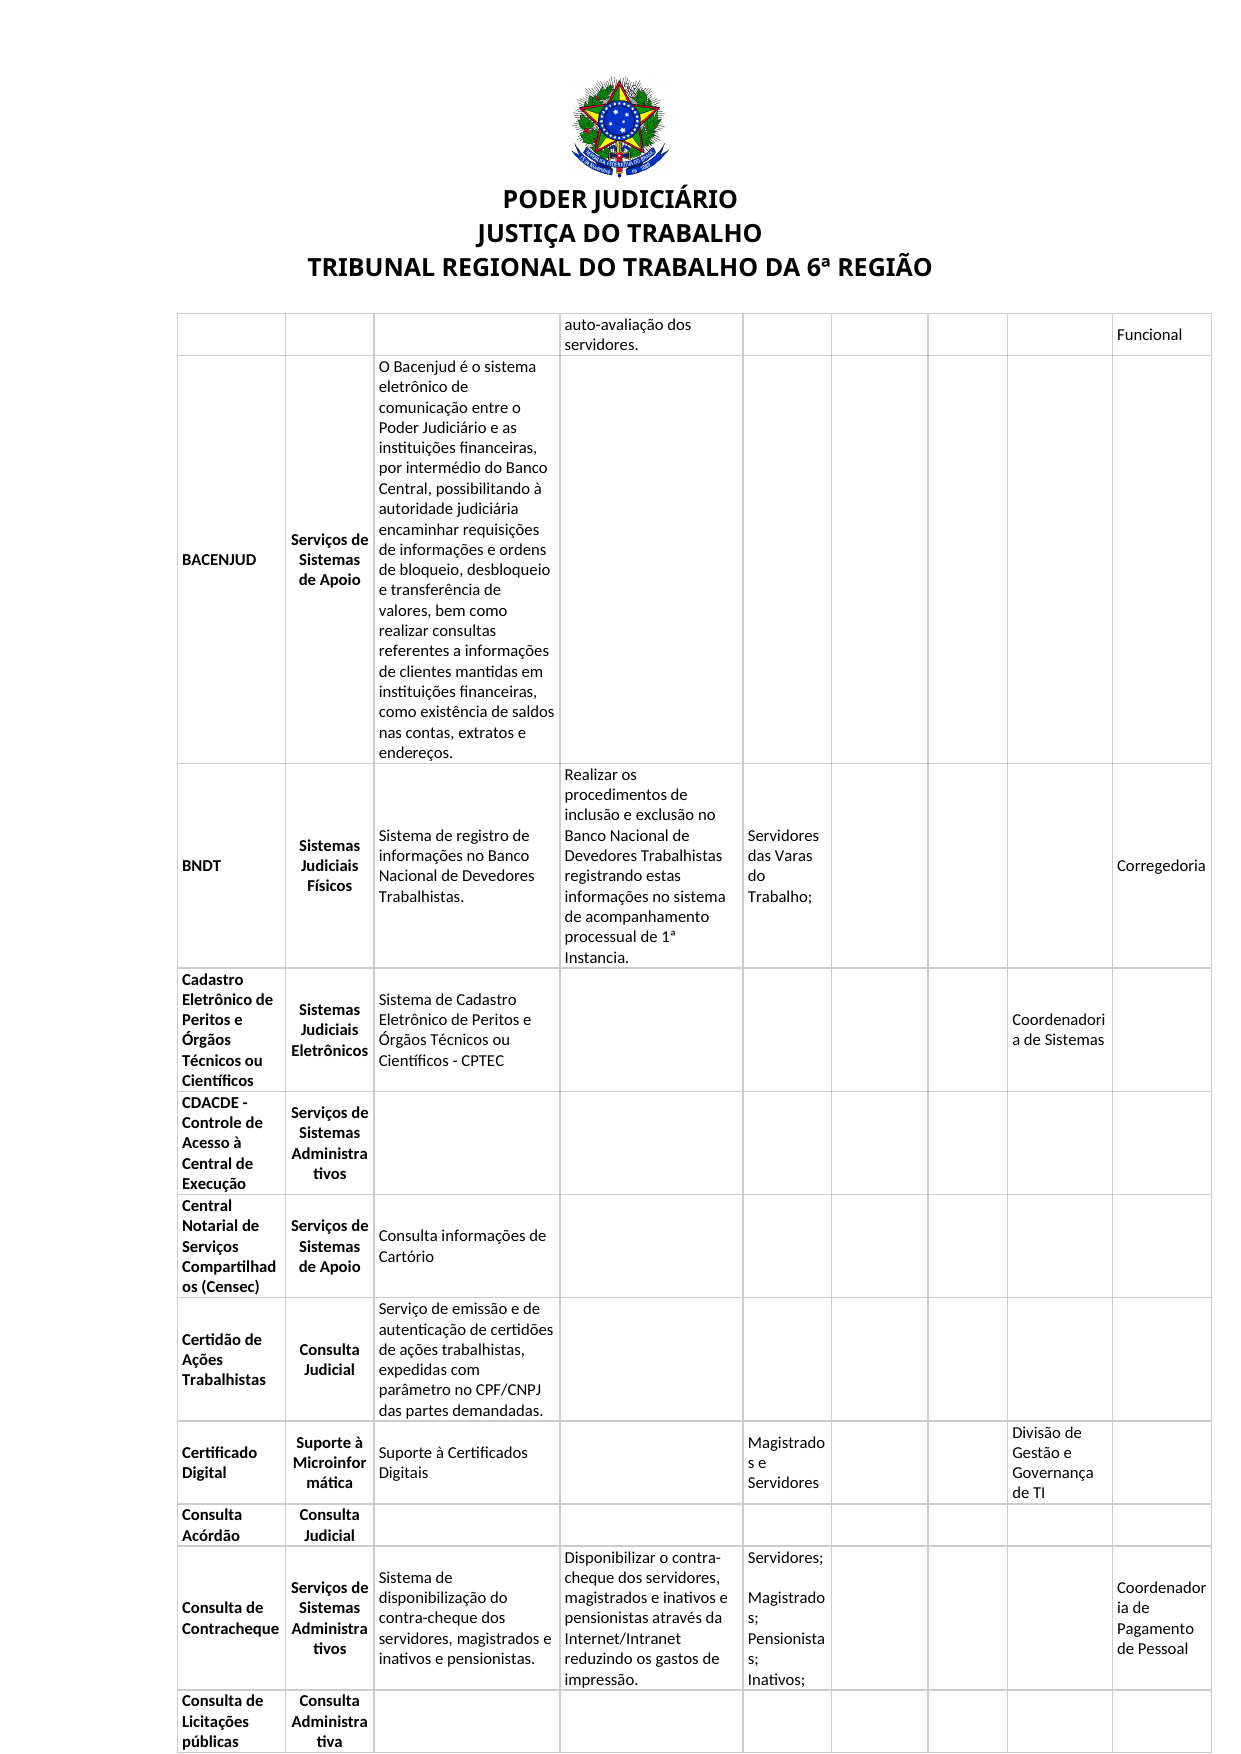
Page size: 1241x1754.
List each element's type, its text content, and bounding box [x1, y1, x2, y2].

table_cell Consulta Judicial [286, 1298, 373, 1420]
table_cell [832, 1195, 927, 1297]
table_cell Suporte à Certificados Digitais [375, 1422, 559, 1503]
table_cell [832, 1505, 927, 1545]
table_cell Sistema de disponibilização do contra-cheque dos servidores, magistrados e inativos e pensionistas. [375, 1547, 559, 1689]
table_cell BACENJUD [178, 356, 285, 762]
table_cell [929, 1691, 1007, 1752]
table_cell [561, 1298, 742, 1420]
table_cell Sistema de registro de informações no Banco Nacional de Devedores Trabalhistas. [375, 764, 559, 967]
table_cell [561, 1092, 742, 1194]
table_cell [375, 1691, 559, 1752]
table_cell [561, 969, 742, 1091]
table_cell [1113, 1195, 1211, 1297]
table_cell [1113, 1298, 1211, 1420]
table_cell [929, 314, 1007, 355]
table_cell [744, 356, 831, 762]
table_cell Certidão de Ações Trabalhistas [178, 1298, 285, 1420]
table_cell Consulta Administrativa [286, 1691, 373, 1752]
table_cell [1008, 314, 1112, 355]
table_cell [832, 764, 927, 967]
table_cell [375, 1092, 559, 1194]
table_cell Consulta Acórdão [178, 1505, 285, 1545]
table_cell Consulta Judicial [286, 1505, 373, 1545]
table_cell [929, 1547, 1007, 1689]
table_cell [375, 1505, 559, 1545]
table_cell Coordenadoria de Sistemas [1008, 969, 1112, 1091]
table_cell Serviço de emissão e de autenticação de certidões de ações trabalhistas, expedidas com parâmetro no CPF/CNPJ das partes demandadas. [375, 1298, 559, 1420]
table_cell [1008, 1298, 1112, 1420]
table_cell BNDT [178, 764, 285, 967]
table_cell Servidores das Varas do Trabalho; [744, 764, 831, 967]
table_cell [1008, 764, 1112, 967]
table_cell Corregedoria [1113, 764, 1211, 967]
table_cell [1113, 1691, 1211, 1752]
table_cell [832, 314, 927, 355]
table_cell [1113, 1422, 1211, 1503]
table_cell [561, 1505, 742, 1545]
table_cell [929, 1195, 1007, 1297]
table_cell [744, 1505, 831, 1545]
table_cell Cadastro Eletrônico de Peritos e Órgãos Técnicos ou Científicos [178, 969, 285, 1091]
table_cell [1008, 356, 1112, 762]
table_cell [1008, 1547, 1112, 1689]
table_cell [929, 1092, 1007, 1194]
table_cell [744, 1195, 831, 1297]
table_cell Suporte à Microinformática [286, 1422, 373, 1503]
table_cell [1113, 356, 1211, 762]
table_cell [832, 969, 927, 1091]
table_cell Divisão de Gestão e Governança de TI [1008, 1422, 1112, 1503]
table_cell [1113, 1092, 1211, 1194]
table_cell [832, 356, 927, 762]
table_cell Serviços de Sistemas de Apoio [286, 1195, 373, 1297]
table_cell [561, 1422, 742, 1503]
table_cell [929, 1422, 1007, 1503]
table_cell Serviços de Sistemas Administrativos [286, 1547, 373, 1689]
table_cell [832, 1298, 927, 1420]
table_cell [561, 356, 742, 762]
table_cell [929, 356, 1007, 762]
table_cell [832, 1092, 927, 1194]
table_cell [286, 314, 373, 355]
table_cell [1008, 1092, 1112, 1194]
table_cell Serviços de Sistemas de Apoio [286, 356, 373, 762]
table_cell [1113, 1505, 1211, 1545]
table_cell Serviços de Sistemas Administrativos [286, 1092, 373, 1194]
table_cell [744, 1092, 831, 1194]
table_cell Sistemas Judiciais Eletrônicos [286, 969, 373, 1091]
table_cell [744, 1298, 831, 1420]
table_cell [178, 314, 285, 355]
table_cell [1008, 1195, 1112, 1297]
table_cell CDACDE - Controle de Acesso à Central de Execução [178, 1092, 285, 1194]
table_cell [1008, 1505, 1112, 1545]
table_cell Coordenadoria de Pagamento de Pessoal [1113, 1547, 1211, 1689]
table_cell Servidores; Magistrados; Pensionistas; Inativos; [744, 1547, 831, 1689]
table_cell [744, 1691, 831, 1752]
table_cell [1113, 969, 1211, 1091]
table_cell [744, 969, 831, 1091]
table_cell [561, 1195, 742, 1297]
table_cell Sistemas Judiciais Físicos [286, 764, 373, 967]
table_cell [561, 1691, 742, 1752]
table_cell [929, 969, 1007, 1091]
table_cell O Bacenjud é o sistema eletrônico de comunicação entre o Poder Judiciário e as instituições financeiras, por intermédio do Banco Central, possibilitando à autoridade judiciária encaminhar requisições de informações e ordens de bloqueio, desbloqueio e transferência de valores, bem como realizar consultas referentes a informações de clientes mantidas em instituições financeiras, como existência de saldos nas contas, extratos e endereços. [375, 356, 559, 762]
table_cell [375, 314, 559, 355]
table_cell [929, 1505, 1007, 1545]
table_cell Consulta informações de Cartório [375, 1195, 559, 1297]
table_cell [832, 1691, 927, 1752]
table_cell [744, 314, 831, 355]
table_cell [1008, 1691, 1112, 1752]
table_cell [929, 1298, 1007, 1420]
table_cell Sistema de Cadastro Eletrônico de Peritos e Órgãos Técnicos ou Científicos - CPTEC [375, 969, 559, 1091]
table_cell Magistrados e Servidores [744, 1422, 831, 1503]
table_cell Disponibilizar o contra-cheque dos servidores, magistrados e inativos e pensionistas através da Internet/Intranet reduzindo os gastos de impressão. [561, 1547, 742, 1689]
table_cell Realizar os procedimentos de inclusão e exclusão no Banco Nacional de Devedores Trabalhistas registrando estas informações no sistema de acompanhamento processual de 1ª Instancia. [561, 764, 742, 967]
table_cell auto-avaliação dos servidores. [561, 314, 742, 355]
table_cell Funcional [1113, 314, 1211, 355]
table_cell [832, 1422, 927, 1503]
table_cell Certificado Digital [178, 1422, 285, 1503]
table_cell [929, 764, 1007, 967]
table_cell Consulta de Licitações públicas [178, 1691, 285, 1752]
table_cell Central Notarial de Serviços Compartilhados (Censec) [178, 1195, 285, 1297]
table_cell Consulta de Contracheque [178, 1547, 285, 1689]
table_cell [832, 1547, 927, 1689]
